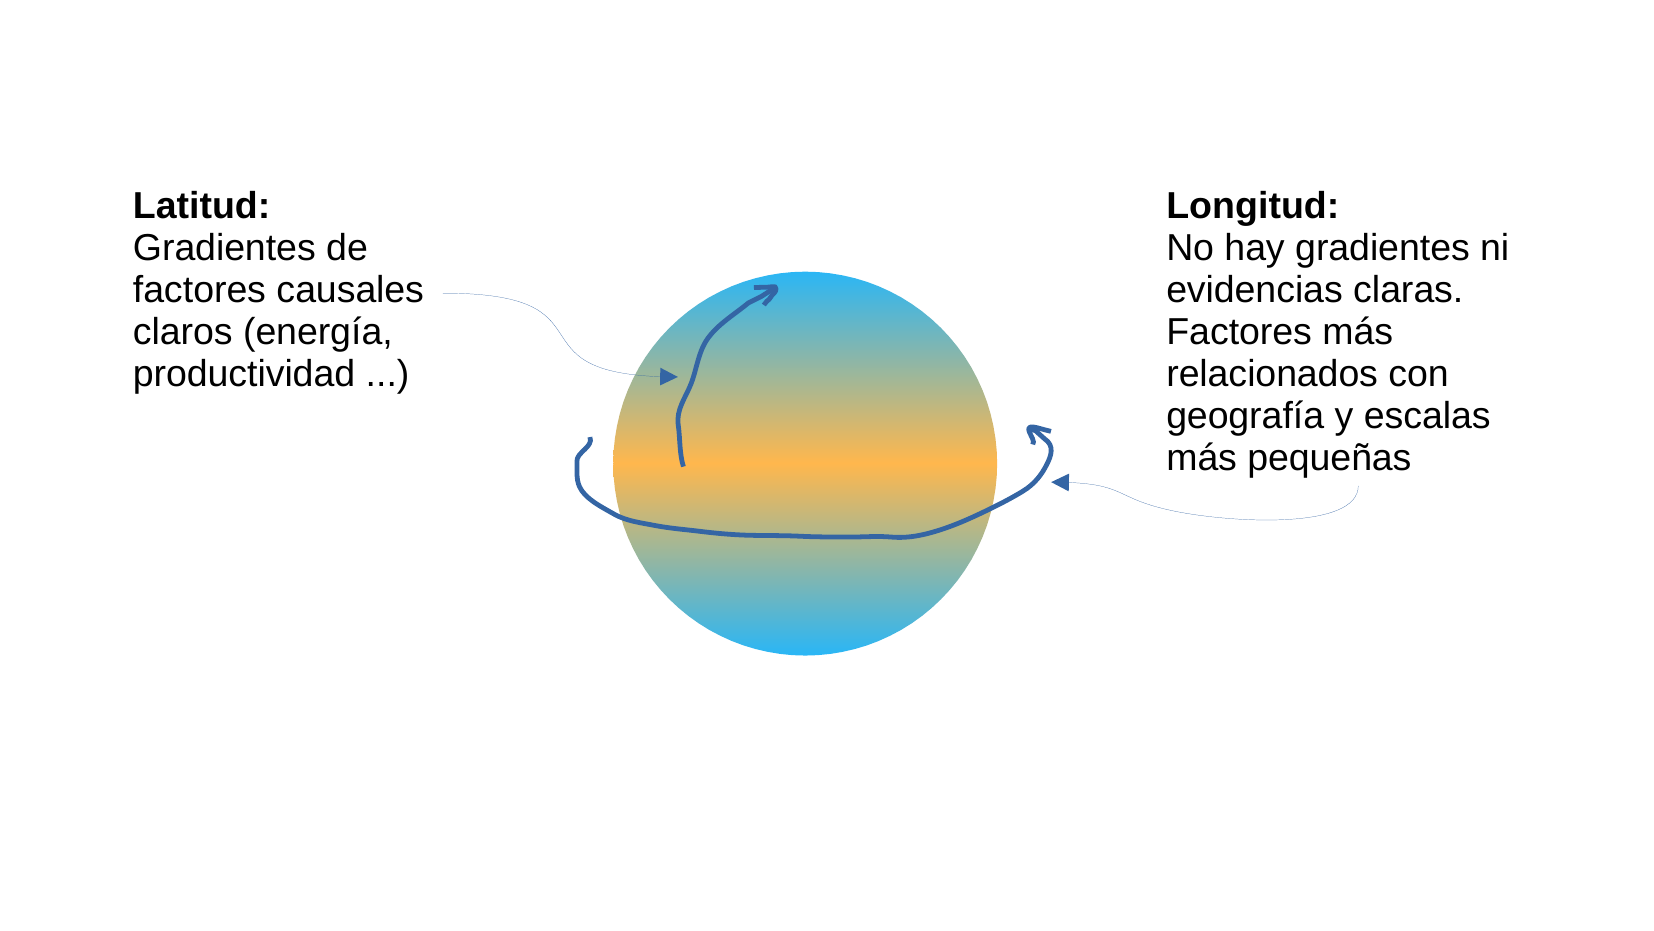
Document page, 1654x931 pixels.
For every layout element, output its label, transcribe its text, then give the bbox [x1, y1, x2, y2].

text_box [621, 512, 991, 656]
text_box Longitud: No hay gradientes ni evidencias claras. Factores más relacionados con geografía y escalas más pequeñas [1151, 177, 1565, 486]
text_box Latitud: Gradientes de factores causales claros (energía, productividad ...) [118, 177, 443, 410]
text_box [613, 271, 998, 534]
